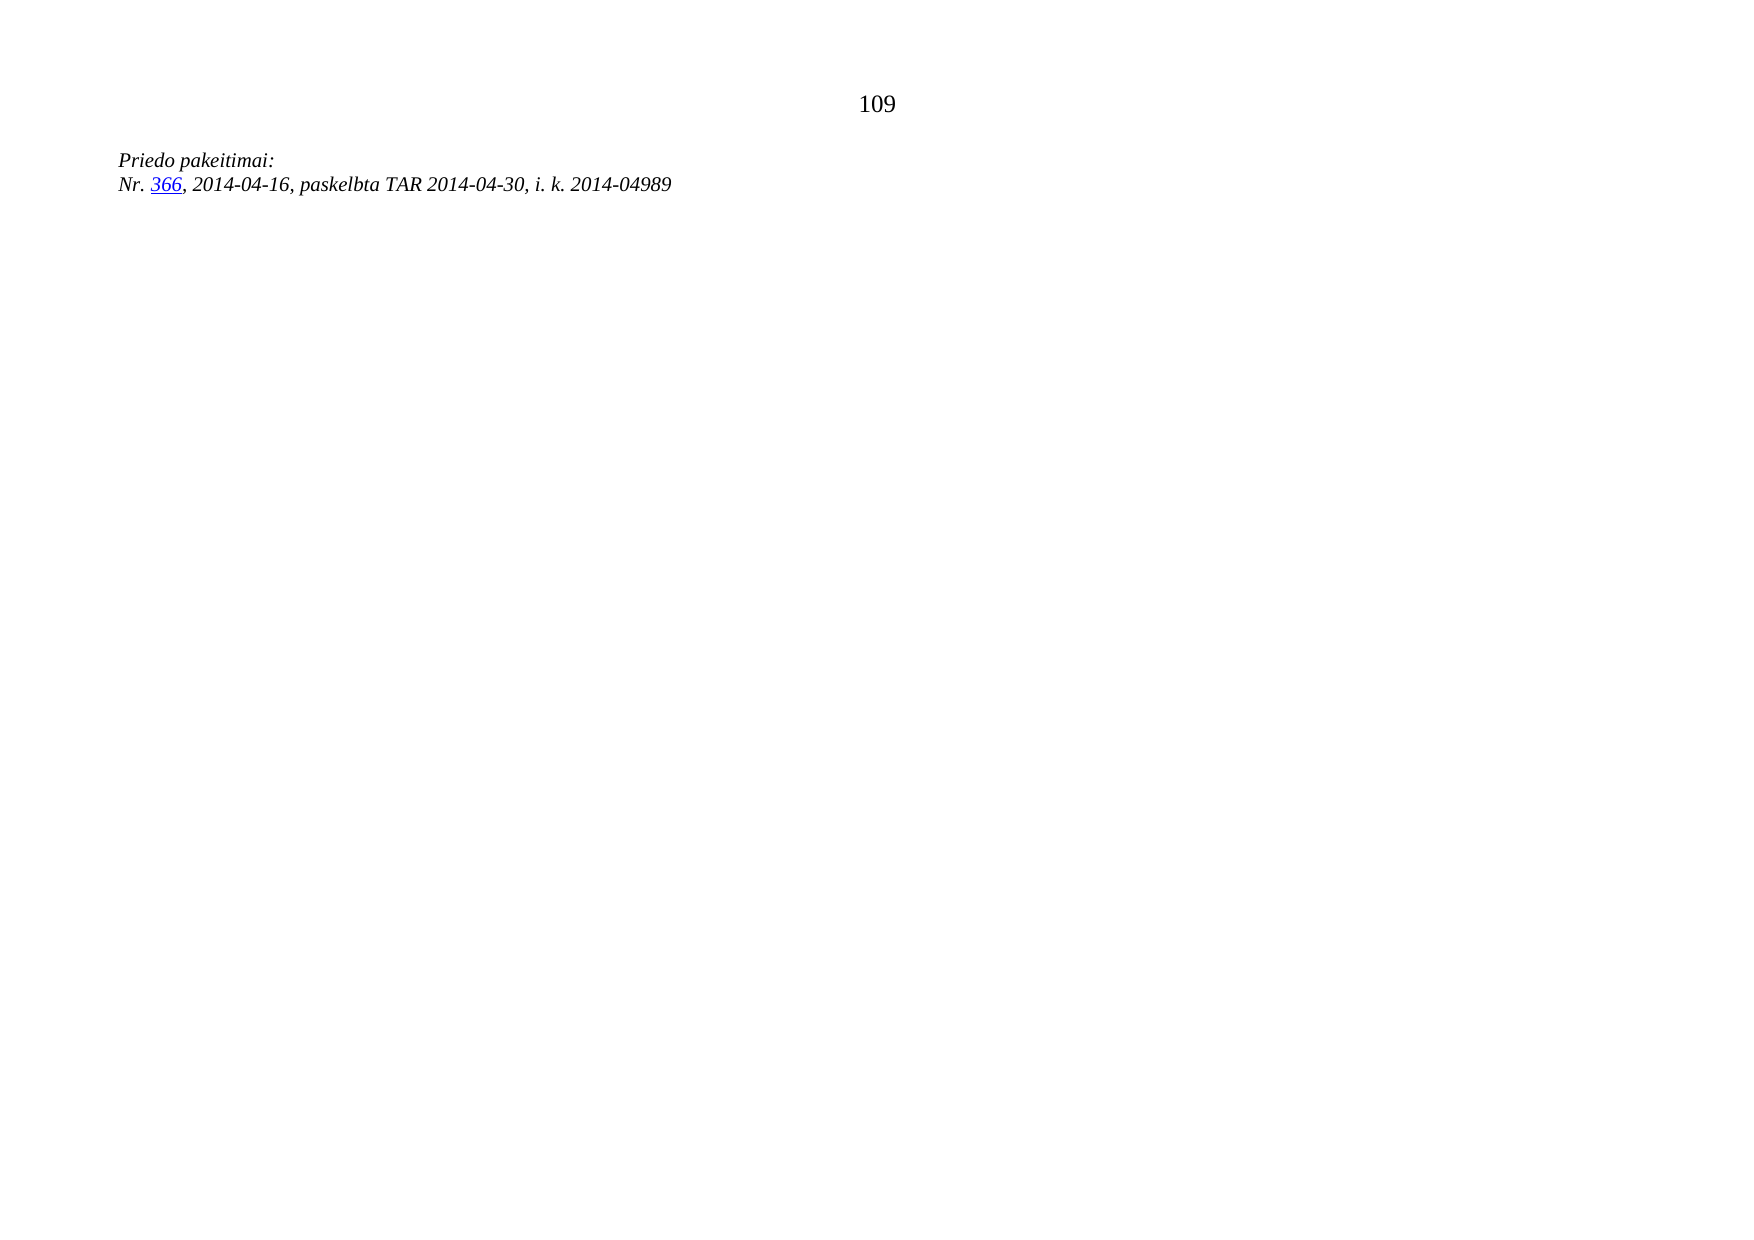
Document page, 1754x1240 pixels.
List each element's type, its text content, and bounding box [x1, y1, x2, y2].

text Priedo pakeitimai: [118, 148, 1636, 172]
text Nr. 366, 2014-04-16, paskelbta TAR 2014-04-30, i. k. 2014-04989 [118, 172, 1636, 196]
